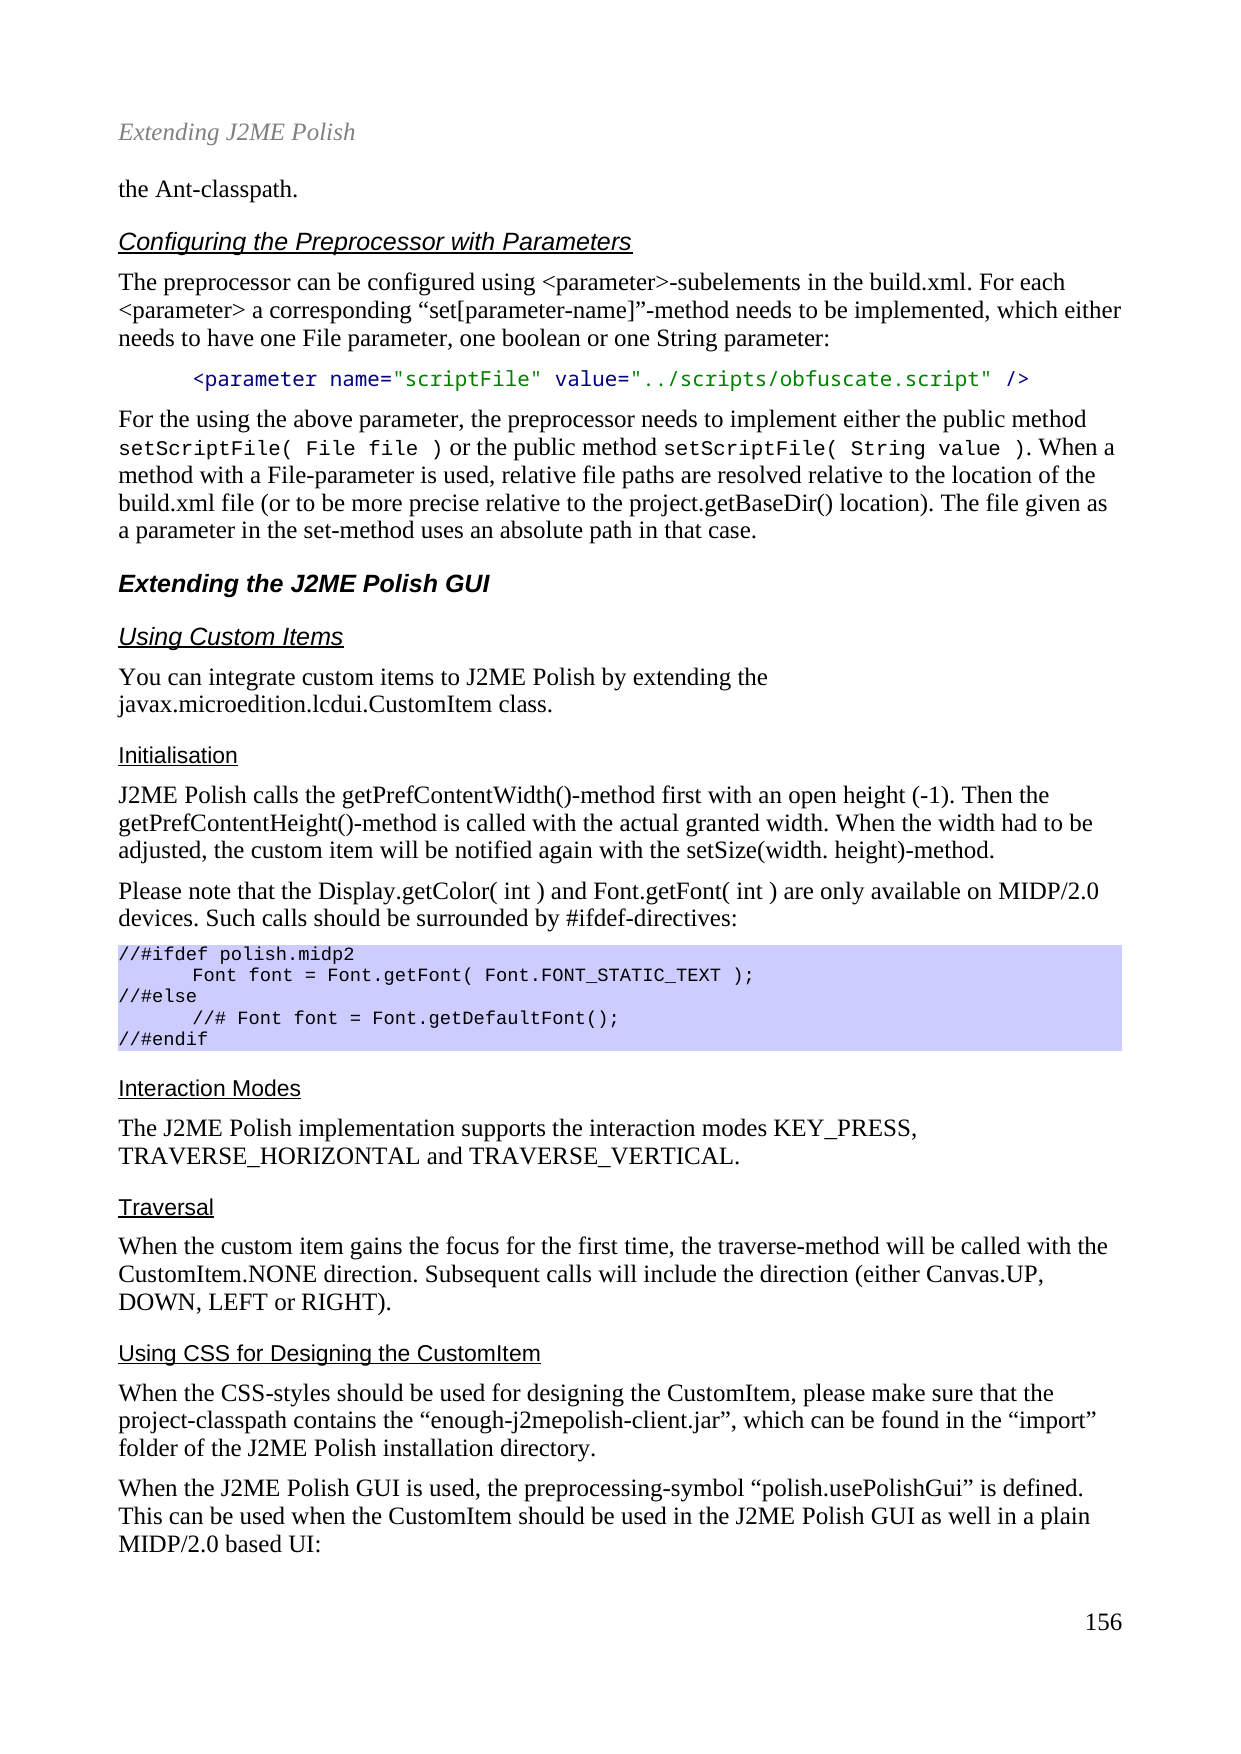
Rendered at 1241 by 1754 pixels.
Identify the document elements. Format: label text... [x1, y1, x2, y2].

subtitle Initialisation [118, 743, 1122, 769]
text //#ifdef polish.midp2 [118, 945, 1122, 966]
text <parameter name="scriptFile" value="../scripts/obfuscate.script" /> [118, 364, 1122, 392]
text Please note that the Display.getColor( int ) and Font.getFont( int ) are only available on MIDP/2.0 devices. Such calls should be surrounded by #ifdef-directives: [118, 877, 1122, 932]
subtitle Using CSS for Designing the CustomItem [118, 1341, 1122, 1366]
subtitle Extending the J2ME Polish GUI [118, 569, 1122, 597]
text J2ME Polish calls the getPrefContentWidth()-method first with an open height (-1). Then the getPrefContentHeight()-method is called with the actual granted width. When the width had to be adjusted, the custom item will be notified again with the setSize(width. height)-method. [118, 781, 1122, 864]
text When the CSS-styles should be used for designing the CustomItem, please make sure that the project-classpath contains the “enough-j2mepolish-client.jar”, which can be found in the “import” folder of the J2ME Polish installation directory. [118, 1379, 1122, 1462]
text The preprocessor can be configured using <parameter>-subelements in the build.xml. For each <parameter> a corresponding “set[parameter-name]”-method needs to be implemented, which either needs to have one File parameter, one boolean or one String parameter: [118, 268, 1122, 352]
subtitle Configuring the Preprocessor with Parameters [118, 228, 1122, 256]
text For the using the above parameter, the preprocessor needs to implement either the public method setScriptFile( File file ) or the public method setScriptFile( String value ). When a method with a File-parameter is used, relative file paths are resolved relative to the location of the build.xml file (or to be more precise relative to the project.getBaseDir() location). The file given as a parameter in the set-method uses an absolute path in that case. [118, 405, 1122, 544]
subtitle Traversal [118, 1194, 1122, 1220]
text When the custom item gains the focus for the first time, the traverse-method will be called with the CustomItem.NONE direction. Subsequent calls will include the direction (either Canvas.UP, DOWN, LEFT or RIGHT). [118, 1232, 1122, 1316]
text You can integrate custom items to J2ME Polish by extending the javax.microedition.lcdui.CustomItem class. [118, 663, 1122, 718]
text When the J2ME Polish GUI is used, the preprocessing-symbol “polish.usePolishGui” is defined. This can be used when the CustomItem should be used in the J2ME Polish GUI as well in a plain MIDP/2.0 based UI: [118, 1474, 1122, 1557]
text //#endif [118, 1030, 1122, 1051]
text //# Font font = Font.getDefaultFont(); [118, 1008, 1122, 1030]
subtitle Using Custom Items [118, 622, 1122, 650]
subtitle Interaction Modes [118, 1076, 1122, 1102]
text //#else [118, 987, 1122, 1008]
text Font font = Font.getFont( Font.FONT_STATIC_TEXT ); [118, 966, 1122, 987]
text The J2ME Polish implementation supports the interaction modes KEY_PRESS, TRAVERSE_HORIZONTAL and TRAVERSE_VERTICAL. [118, 1114, 1122, 1169]
text the Ant-classpath. [118, 175, 1122, 203]
